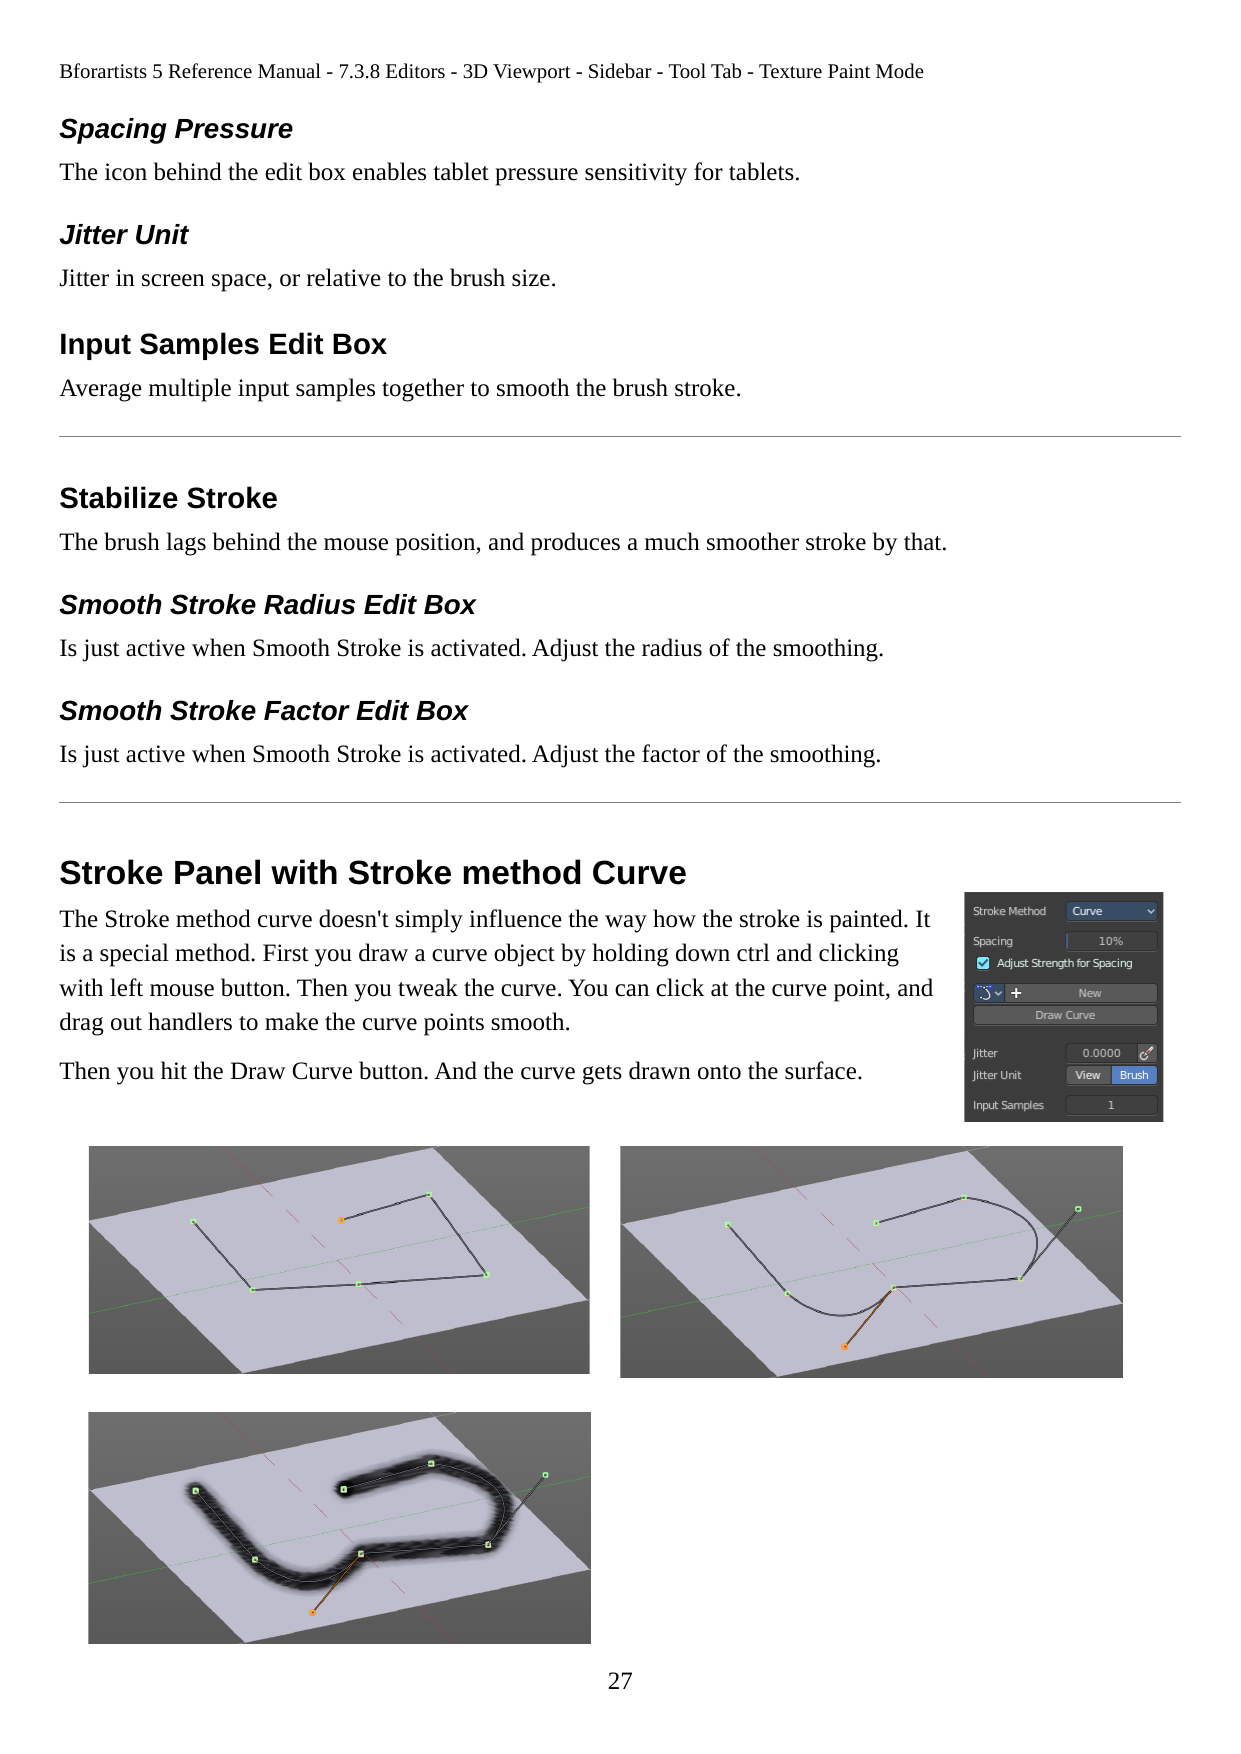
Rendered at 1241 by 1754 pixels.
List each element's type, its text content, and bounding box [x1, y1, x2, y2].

picture [620, 1146, 1123, 1378]
text The Stroke method curve doesn't simply influence the way how the stroke is painted. It is a special method. First you draw a curve object by holding down ctrl and clicking with left mouse button. Then you tweak the curve. You can click at the curve point, and drag out handlers to make the curve points smooth. [59, 904, 964, 1036]
text The brush lags behind the mouse position, and produces a much smoother stroke by that. [59, 527, 1181, 556]
subtitle Stroke Panel with Stroke method Curve [59, 853, 1181, 891]
subtitle Spacing Pressure [59, 113, 1181, 144]
picture [88, 1412, 591, 1644]
subtitle Smooth Stroke Factor Edit Box [59, 694, 1181, 726]
subtitle Stabilize Stroke [59, 481, 1181, 514]
picture [88, 1146, 590, 1374]
text Is just active when Smooth Stroke is activated. Adjust the radius of the smoothing. [59, 633, 1181, 662]
text Jitter in screen space, or relative to the brush size. [59, 263, 1181, 292]
subtitle Input Samples Edit Box [59, 327, 1181, 360]
text Is just active when Smooth Stroke is activated. Adjust the factor of the smoothing. [59, 739, 1181, 767]
text Average multiple input samples together to smooth the brush stroke. [59, 373, 1181, 402]
text The icon behind the edit box enables tablet pressure sensitivity for tablets. [59, 157, 1181, 186]
picture [964, 892, 1164, 1122]
subtitle Jitter Unit [59, 218, 1181, 250]
text Then you hit the Draw Curve button. And the curve gets drawn onto the surface. [59, 1056, 964, 1085]
subtitle Smooth Stroke Radius Edit Box [59, 588, 1181, 620]
